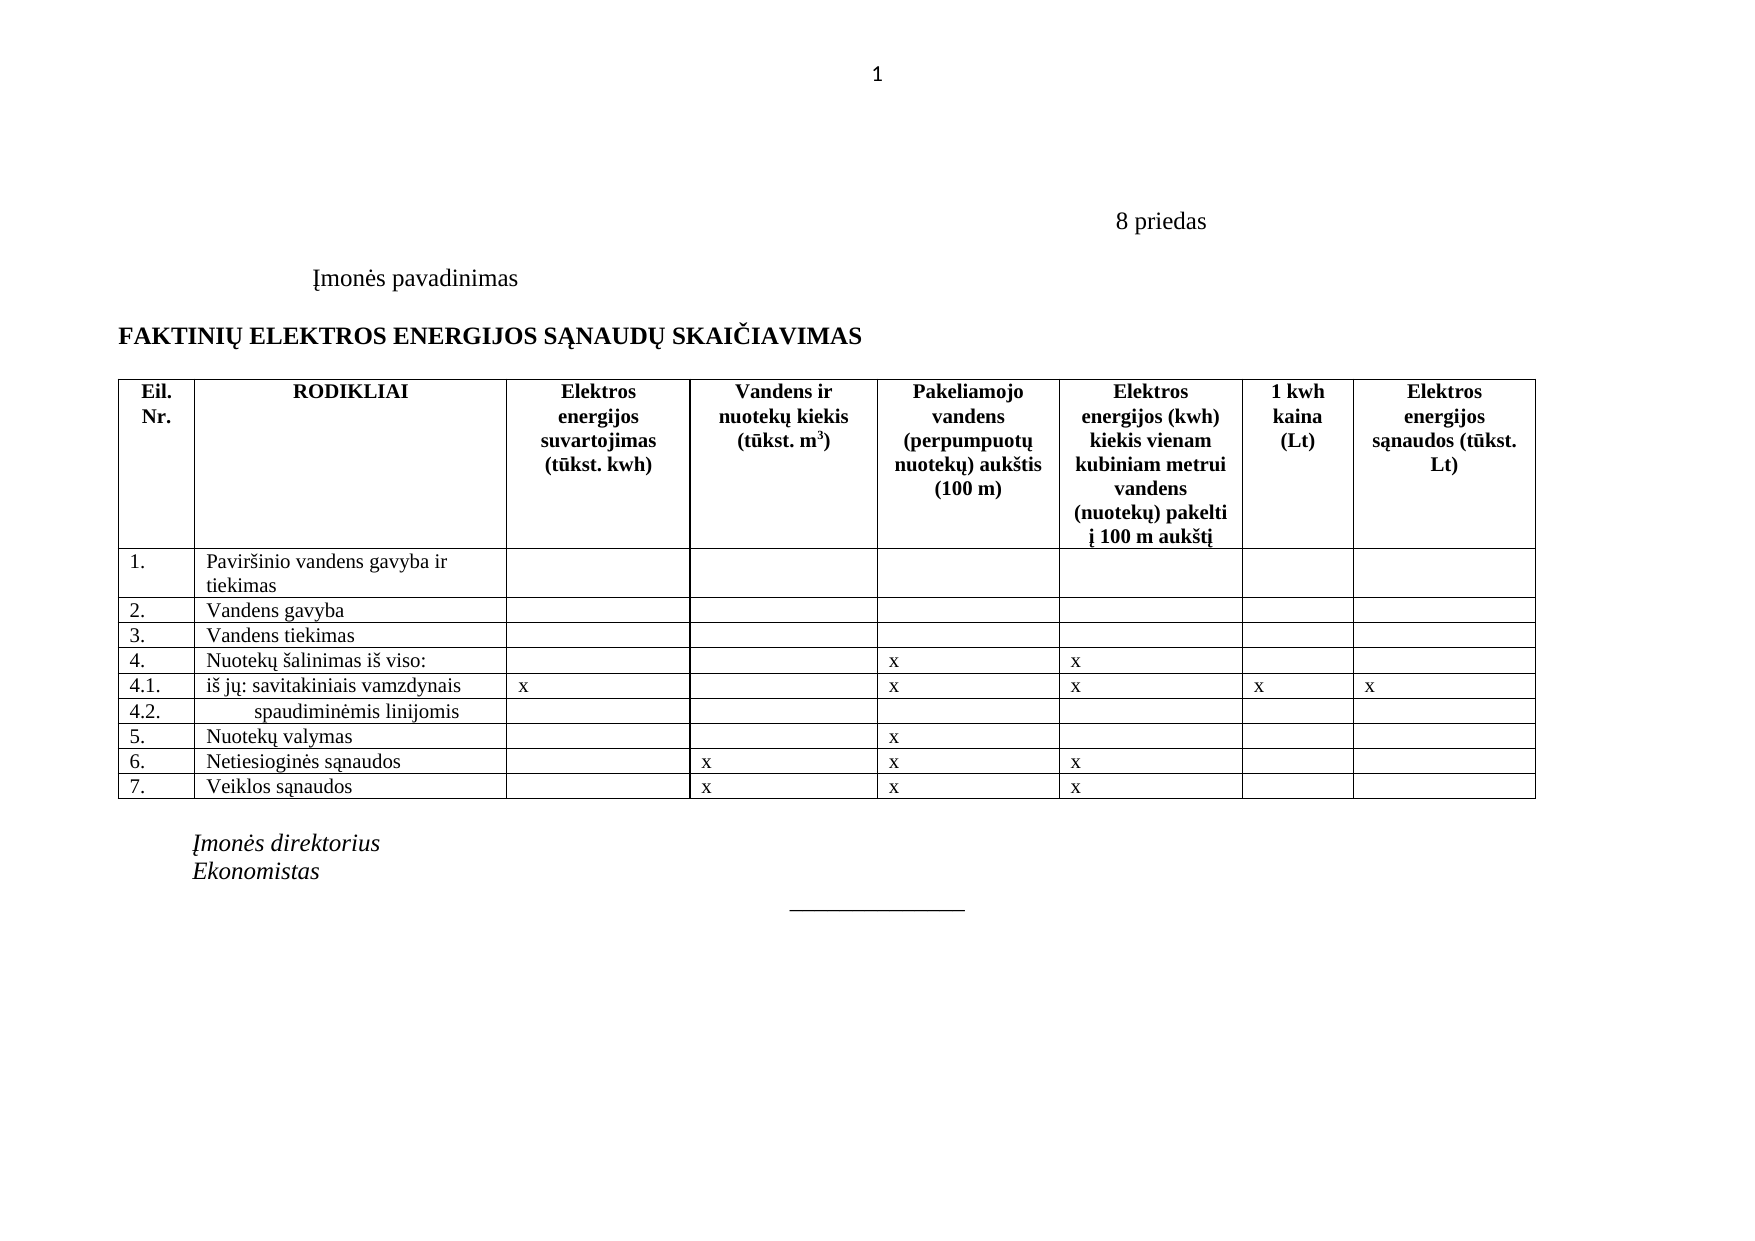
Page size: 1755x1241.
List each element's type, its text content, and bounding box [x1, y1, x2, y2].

text FAKTINIŲ ELEKTROS ENERGIJOS SĄNAUDŲ SKAIČIAVIMAS [118, 321, 1636, 350]
table_cell [1243, 774, 1353, 798]
table_cell [507, 724, 689, 748]
table_cell [691, 674, 877, 697]
table_cell x [1060, 648, 1242, 672]
table_cell [507, 648, 689, 672]
table_cell 7. [119, 774, 194, 798]
table_cell [507, 598, 689, 622]
table_cell Nuotekų šalinimas iš viso: [195, 648, 506, 672]
table_cell x [1060, 774, 1242, 798]
table_cell [1354, 774, 1535, 798]
table_cell [507, 549, 689, 597]
text 8 priedas [118, 206, 1636, 235]
table_cell 4.1. [119, 674, 194, 697]
table_cell x [507, 674, 689, 697]
table_cell [878, 598, 1059, 622]
table_cell [1243, 549, 1353, 597]
table_header Elektros energijos suvartojimas (tūkst. kwh) [507, 380, 689, 548]
table_cell x [878, 774, 1059, 798]
text Ekonomistas [118, 856, 1636, 885]
table_cell x [878, 674, 1059, 697]
table_header Elektros energijos (kwh) kiekis vienam kubiniam metrui vandens (nuotekų) pakelti į 100 m aukštį [1060, 380, 1242, 548]
table_cell x [691, 774, 877, 798]
table_cell [1060, 623, 1242, 647]
table_cell x [878, 648, 1059, 672]
table_cell 4.2. [119, 699, 194, 723]
table_cell [1354, 623, 1535, 647]
table_header RODIKLIAI [195, 380, 506, 548]
table_header Elektros energijos sąnaudos (tūkst. Lt) [1354, 380, 1535, 548]
table_header Eil. Nr. [119, 380, 194, 548]
table_cell [1243, 598, 1353, 622]
table_cell 3. [119, 623, 194, 647]
table_header 1 kwh kaina (Lt) [1243, 380, 1353, 548]
table_cell [1243, 749, 1353, 773]
table_cell Nuotekų valymas [195, 724, 506, 748]
table_cell x [1060, 749, 1242, 773]
table_cell [691, 648, 877, 672]
table_cell [1060, 724, 1242, 748]
table_cell [1354, 724, 1535, 748]
table_header Vandens ir nuotekų kiekis (tūkst. m3) [691, 380, 877, 548]
table_cell 1. [119, 549, 194, 597]
table_cell [1243, 699, 1353, 723]
table_cell iš jų: savitakiniais vamzdynais [195, 674, 506, 697]
table_cell [691, 699, 877, 723]
table_cell [1060, 699, 1242, 723]
table_cell [507, 774, 689, 798]
table_cell x [1243, 674, 1353, 697]
table_cell [1354, 549, 1535, 597]
table_header Pakeliamojo vandens (perpumpuotų nuotekų) aukštis (100 m) [878, 380, 1059, 548]
table_cell x [691, 749, 877, 773]
table_cell Paviršinio vandens gavyba ir tiekimas [195, 549, 506, 597]
table_cell [878, 549, 1059, 597]
table_cell 6. [119, 749, 194, 773]
table_cell x [878, 749, 1059, 773]
table_cell [691, 724, 877, 748]
table_cell [1354, 699, 1535, 723]
table_cell [507, 699, 689, 723]
text įmonės pavadinimas [118, 263, 1636, 292]
table_cell 5. [119, 724, 194, 748]
table_cell [1354, 598, 1535, 622]
table_cell x [1354, 674, 1535, 697]
table_cell [1243, 648, 1353, 672]
table_cell [507, 749, 689, 773]
table_cell x [1060, 674, 1242, 697]
text ______________ [118, 885, 1636, 914]
table_cell Netiesioginės sąnaudos [195, 749, 506, 773]
table_cell [1060, 598, 1242, 622]
table_cell 2. [119, 598, 194, 622]
table_cell [691, 549, 877, 597]
table_cell [1243, 724, 1353, 748]
table_cell x [878, 724, 1059, 748]
table_cell [878, 699, 1059, 723]
table_cell [691, 623, 877, 647]
table_cell spaudiminėmis linijomis [195, 699, 506, 723]
table_cell Vandens gavyba [195, 598, 506, 622]
table_cell [1354, 648, 1535, 672]
table_cell [1060, 549, 1242, 597]
text Įmonės direktorius [118, 828, 1636, 856]
table_cell Vandens tiekimas [195, 623, 506, 647]
table_cell [691, 598, 877, 622]
table_cell Veiklos sąnaudos [195, 774, 506, 798]
table_cell 4. [119, 648, 194, 672]
table_cell [507, 623, 689, 647]
table_cell [1243, 623, 1353, 647]
table_cell [1354, 749, 1535, 773]
table_cell [878, 623, 1059, 647]
